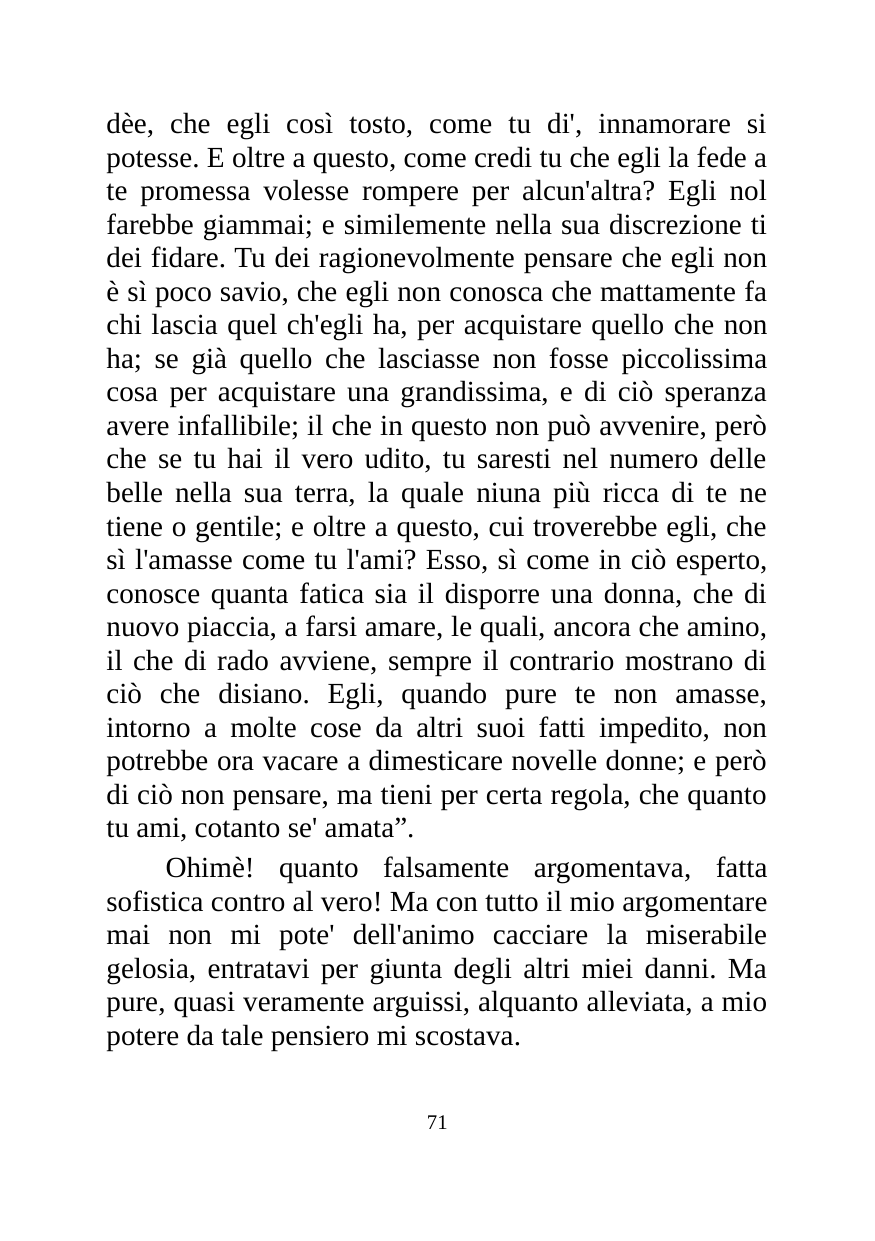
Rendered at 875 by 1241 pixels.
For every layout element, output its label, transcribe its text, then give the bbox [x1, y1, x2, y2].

text Ohimè! quanto falsamente argomentava, fatta sofistica contro al vero! Ma con tutto il mio argomentare mai non mi pote' dell'animo cacciare la miserabile gelosia, entratavi per giunta degli altri miei danni. Ma pure, quasi veramente arguissi, alquanto alleviata, a mio potere da tale pensiero mi scostava. [106, 850, 768, 1051]
text dèe, che egli così tosto, come tu di', innamorare si potesse. E oltre a questo, come credi tu che egli la fede a te promessa volesse rompere per alcun'altra? Egli nol farebbe giammai; e similemente nella sua discrezione ti dei fidare. Tu dei ragionevolmente pensare che egli non è sì poco savio, che egli non conosca che mattamente fa chi lascia quel ch'egli ha, per acquistare quello che non ha; se già quello che lasciasse non fosse piccolissima cosa per acquistare una grandissima, e di ciò speranza avere infallibile; il che in questo non può avvenire, però che se tu hai il vero udito, tu saresti nel numero delle belle nella sua terra, la quale niuna più ricca di te ne tiene o gentile; e oltre a questo, cui troverebbe egli, che sì l'amasse come tu l'ami? Esso, sì come in ciò esperto, conosce quanta fatica sia il disporre una donna, che di nuovo piaccia, a farsi amare, le quali, ancora che amino, il che di rado avviene, sempre il contrario mostrano di ciò che disiano. Egli, quando pure te non amasse, intorno a molte cose da altri suoi fatti impedito, non potrebbe ora vacare a dimesticare novelle donne; e però di ciò non pensare, ma tieni per certa regola, che quanto tu ami, cotanto se' amata”. [106, 106, 768, 844]
